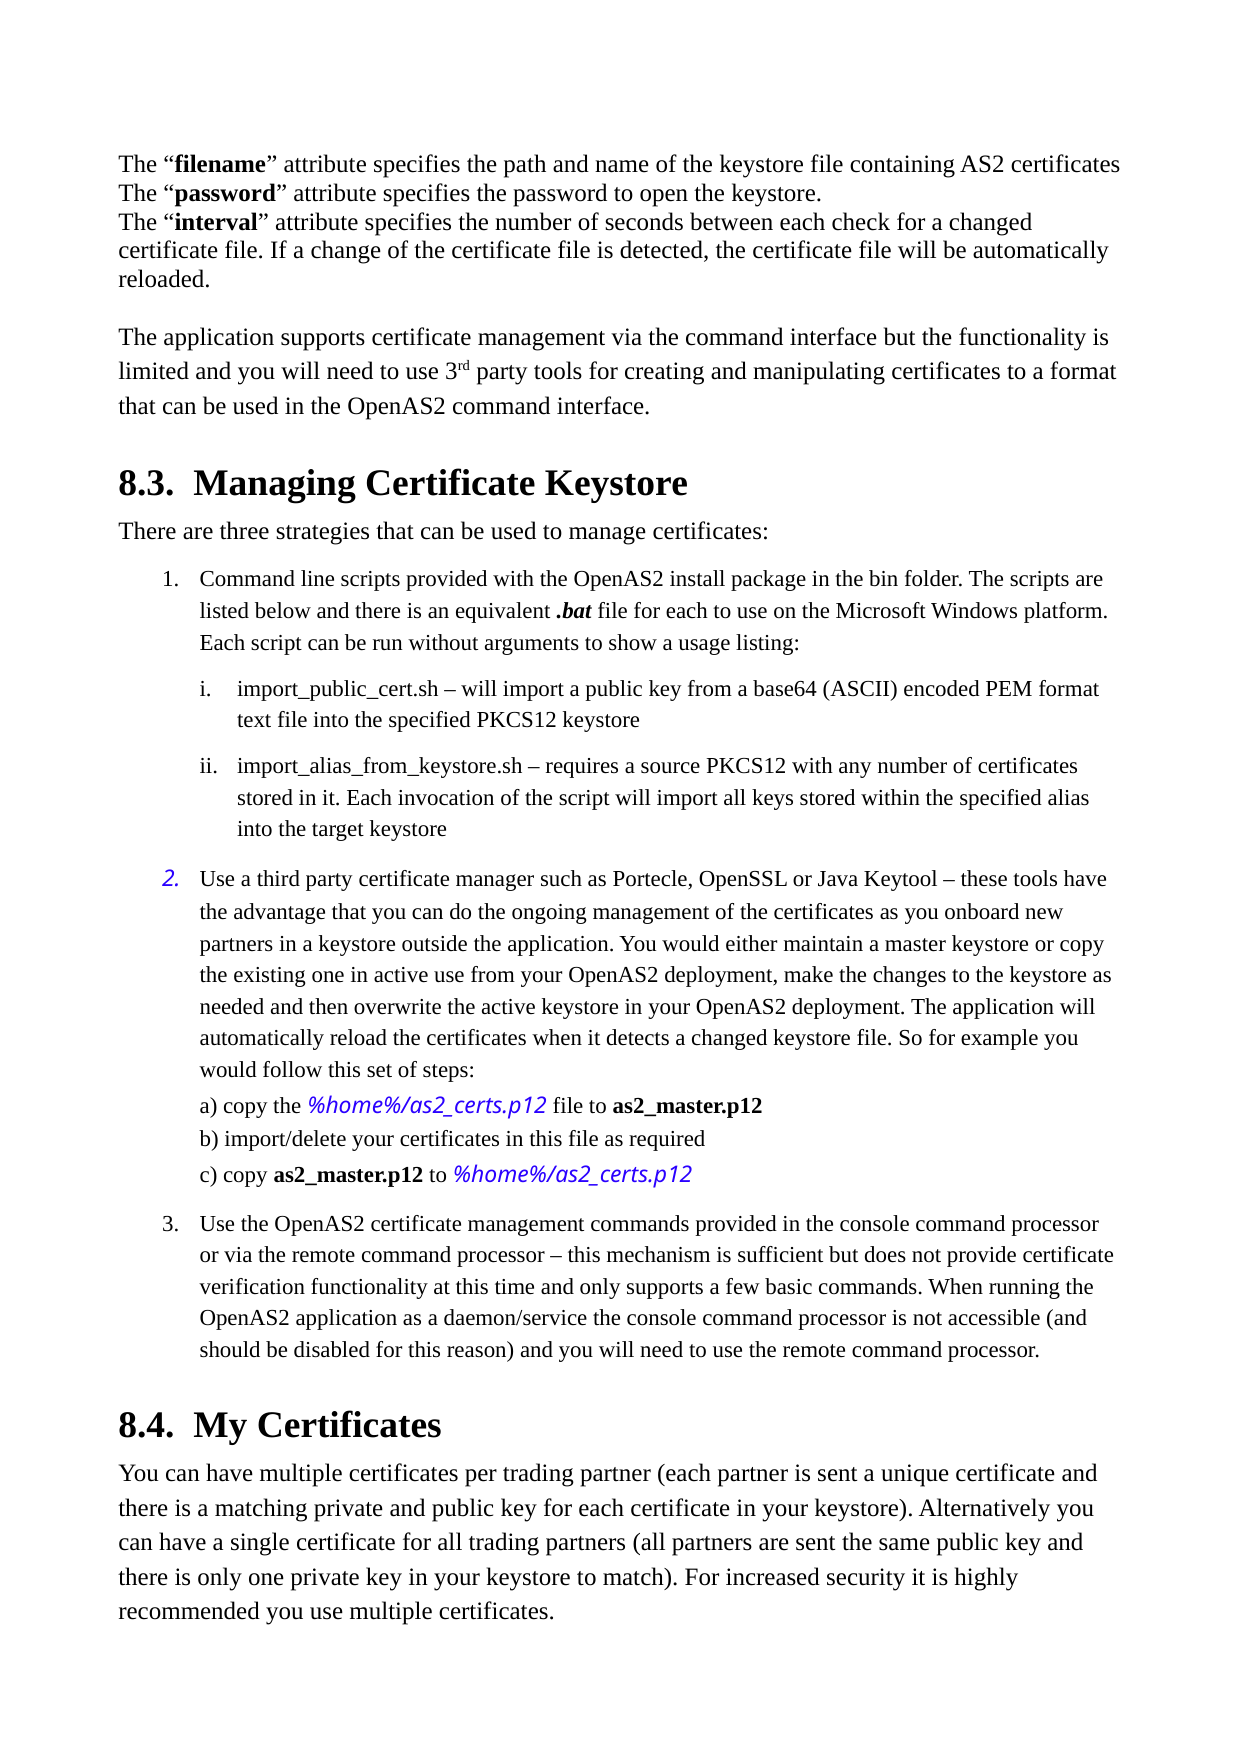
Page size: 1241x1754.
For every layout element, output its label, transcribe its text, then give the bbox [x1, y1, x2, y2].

subtitle Managing Certificate Keystore [118, 461, 1122, 504]
text The “interval” attribute specifies the number of seconds between each check for a changed certificate file. If a change of the certificate file is detected, the certificate file will be automatically reloaded. [118, 207, 1122, 293]
list Use the OpenAS2 certificate management commands provided in the console command processor or via the remote command processor – this mechanism is sufficient but does not provide certificate verification functionality at this time and only supports a few basic commands. When running the OpenAS2 application as a daemon/service the console command processor is not accessible (and should be disabled for this reason) and you will need to use the remote command processor. [162, 1210, 1122, 1362]
list import_public_cert.sh – will import a public key from a base64 (ASCII) encoded PEM format text file into the specified PKCS12 keystore [199, 675, 1122, 733]
list Use a third party certificate manager such as Portecle, OpenSSL or Java Keytool – these tools have the advantage that you can do the ongoing management of the certificates as you onboard new partners in a keystore outside the application. You would either maintain a master keystore or copy the existing one in active use from your OpenAS2 deployment, make the changes to the keystore as needed and then overwrite the active keystore in your OpenAS2 deployment. The application will automatically reload the certificates when it detects a changed keystore file. So for example you would follow this set of steps: a) copy the %home%/as2_certs.p12 file to as2_master.p12 b) import/delete your certificates in this file as required c) copy as2_master.p12 to %home%/as2_certs.p12 [162, 862, 1122, 1189]
text The “password” attribute specifies the password to open the keystore. [118, 178, 1122, 207]
text The application supports certificate management via the command interface but the functionality is limited and you will need to use 3rd party tools for creating and manipulating certificates to a format that can be used in the OpenAS2 command interface. [118, 322, 1122, 419]
text There are three strategies that can be used to manage certificates: [118, 516, 1122, 545]
subtitle My Certificates [118, 1403, 1122, 1446]
list Command line scripts provided with the OpenAS2 install package in the bin folder. The scripts are listed below and there is an equivalent .bat file for each to use on the Microsoft Windows platform. Each script can be run without arguments to show a usage listing: [162, 565, 1122, 655]
text You can have multiple certificates per trading partner (each partner is sent a unique certificate and there is a matching private and public key for each certificate in your keystore). Alternatively you can have a single certificate for all trading partners (all partners are sent the same public key and there is only one private key in your keystore to match). For increased security it is highly recommended you use multiple certificates. [118, 1458, 1122, 1625]
list import_alias_from_keystore.sh – requires a source PKCS12 with any number of certificates stored in it. Each invocation of the script will import all keys stored within the specified alias into the target keystore [199, 752, 1122, 842]
text The “filename” attribute specifies the path and name of the keystore file containing AS2 certificates [118, 149, 1122, 178]
